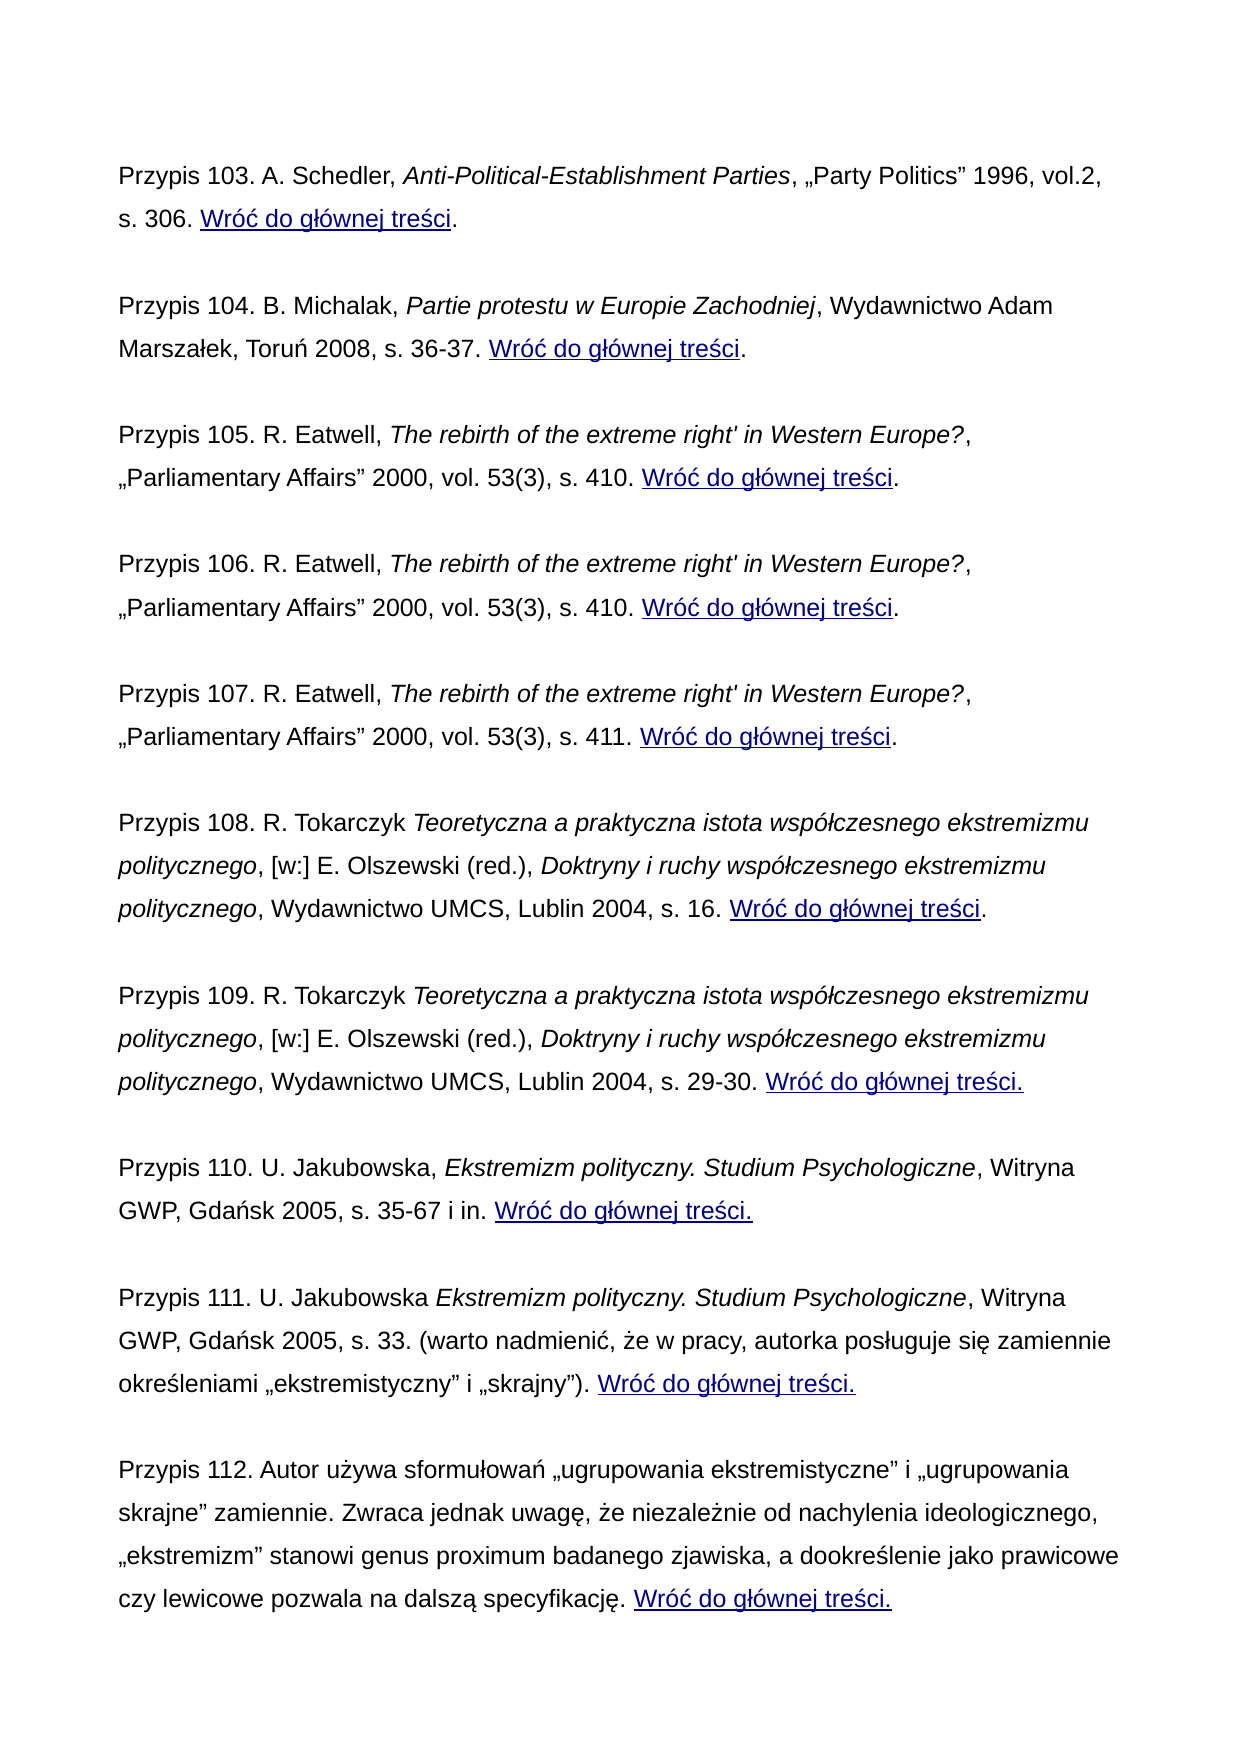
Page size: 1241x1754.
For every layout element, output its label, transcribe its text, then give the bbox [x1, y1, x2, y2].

text Przypis 110. U. Jakubowska, Ekstremizm polityczny. Studium Psychologiczne, Witryna GWP, Gdańsk 2005, s. 35-67 i in. Wróć do głównej treści. [118, 1153, 1122, 1225]
text Przypis 108. R. Tokarczyk Teoretyczna a praktyczna istota współczesnego ekstremizmu politycznego, [w:] E. Olszewski (red.), Doktryny i ruchy współczesnego ekstremizmu politycznego, Wydawnictwo UMCS, Lublin 2004, s. 16. Wróć do głównej treści. [118, 808, 1122, 923]
text Przypis 111. U. Jakubowska Ekstremizm polityczny. Studium Psychologiczne, Witryna GWP, Gdańsk 2005, s. 33. (warto nadmienić, że w pracy, autorka posługuje się zamiennie określeniami „ekstremistyczny” i „skrajny”). Wróć do głównej treści. [118, 1282, 1122, 1397]
text Przypis 104. B. Michalak, Partie protestu w Europie Zachodniej, Wydawnictwo Adam Marszałek, Toruń 2008, s. 36-37. Wróć do głównej treści. [118, 291, 1122, 362]
text Przypis 109. R. Tokarczyk Teoretyczna a praktyczna istota współczesnego ekstremizmu politycznego, [w:] E. Olszewski (red.), Doktryny i ruchy współczesnego ekstremizmu politycznego, Wydawnictwo UMCS, Lublin 2004, s. 29-30. Wróć do głównej treści. [118, 981, 1122, 1096]
text Przypis 112. Autor używa sformułowań „ugrupowania ekstremistyczne” i „ugrupowania skrajne” zamiennie. Zwraca jednak uwagę, że niezależnie od nachylenia ideologicznego, „ekstremizm” stanowi genus proximum badanego zjawiska, a dookreślenie jako prawicowe czy lewicowe pozwala na dalszą specyfikację. Wróć do głównej treści. [118, 1455, 1122, 1613]
text Przypis 103. A. Schedler, Anti-Political-Establishment Parties, „Party Politics” 1996, vol.2, s. 306. Wróć do głównej treści. [118, 161, 1122, 233]
text Przypis 106. R. Eatwell, The rebirth of the extreme right' in Western Europe?, „Parliamentary Affairs” 2000, vol. 53(3), s. 410. Wróć do głównej treści. [118, 549, 1122, 621]
text Przypis 105. R. Eatwell, The rebirth of the extreme right' in Western Europe?, „Parliamentary Affairs” 2000, vol. 53(3), s. 410. Wróć do głównej treści. [118, 420, 1122, 492]
text Przypis 107. R. Eatwell, The rebirth of the extreme right' in Western Europe?, „Parliamentary Affairs” 2000, vol. 53(3), s. 411. Wróć do głównej treści. [118, 679, 1122, 751]
